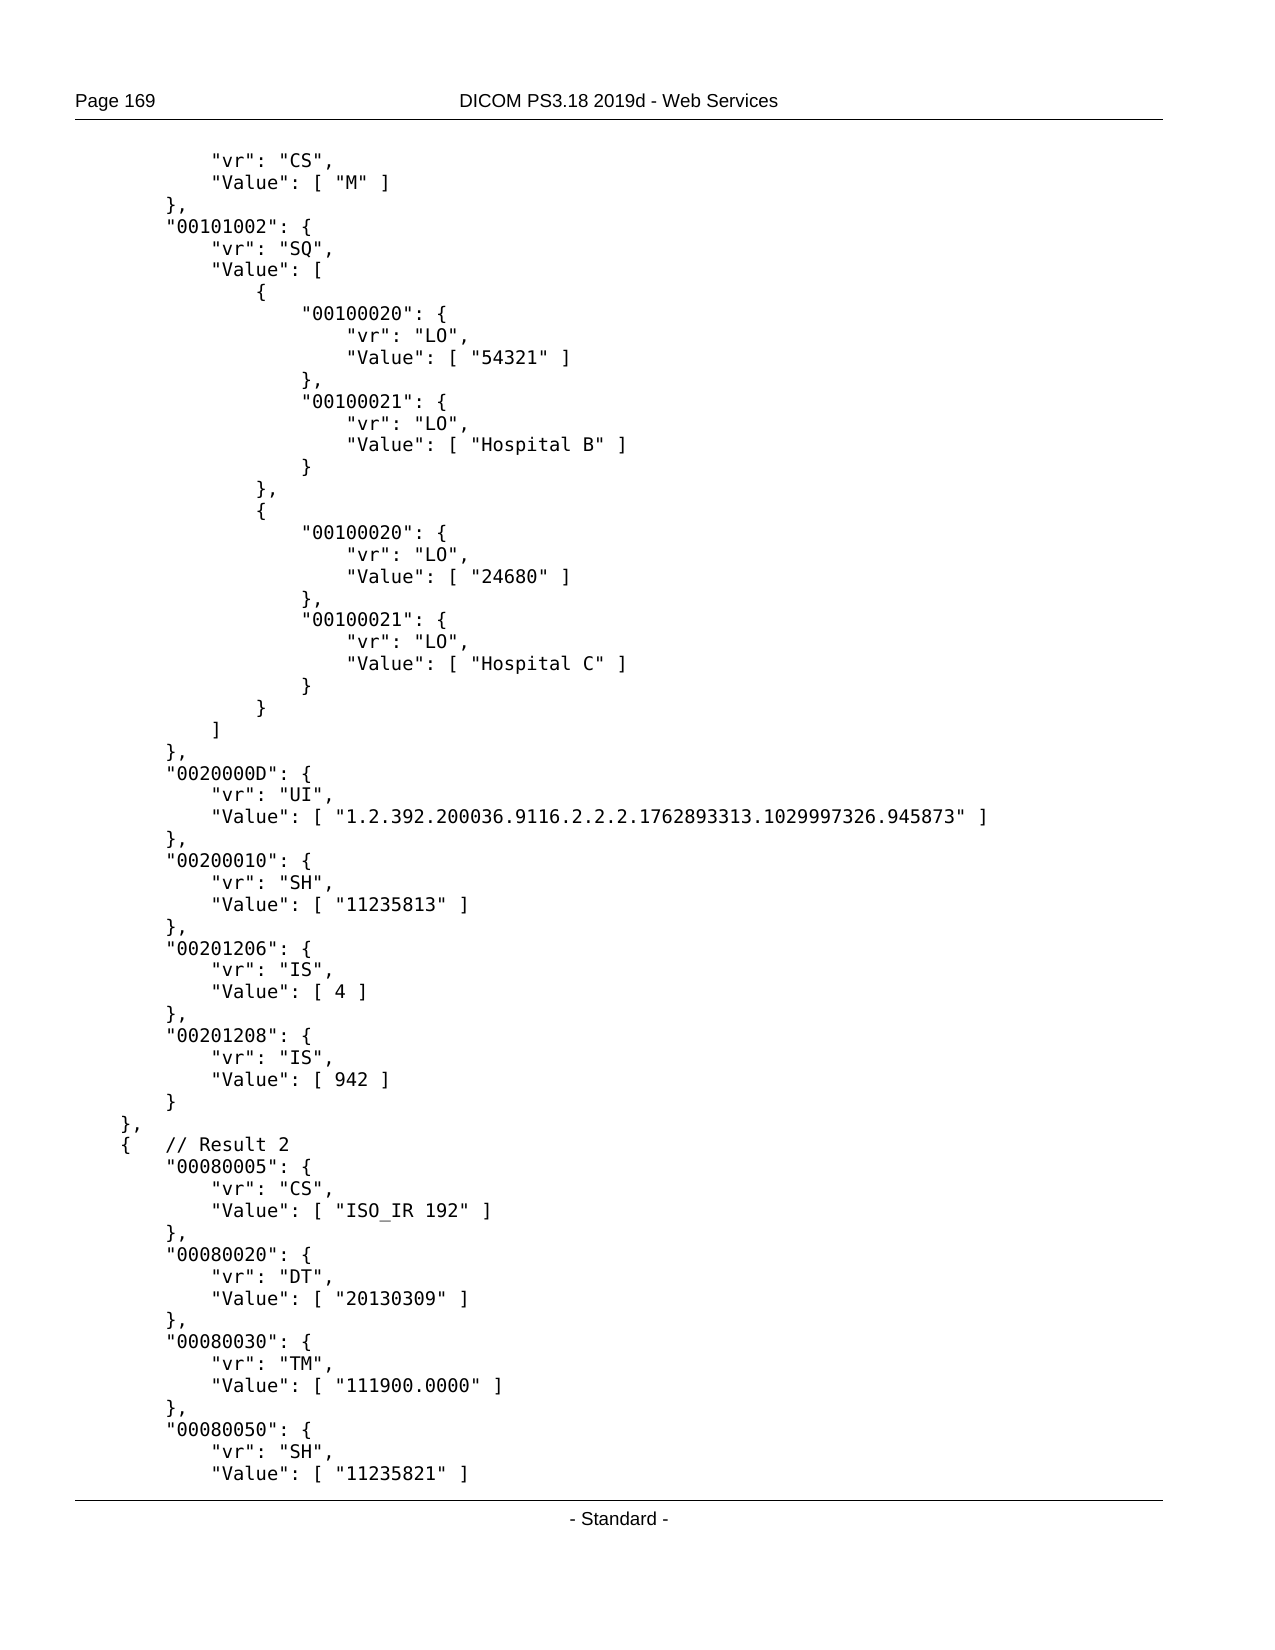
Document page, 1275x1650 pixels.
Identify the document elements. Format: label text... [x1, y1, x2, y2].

text "vr": "CS", "Value": [ "M" ] }, "00101002": { "vr": "SQ", "Value": [ { "00100020": { "vr": "LO", "Value": [ "54321" ] }, "00100021": { "vr": "LO", "Value": [ "Hospital B" ] } }, { "00100020": { "vr": "LO", "Value": [ "24680" ] }, "00100021": { "vr": "LO", "Value": [ "Hospital C" ] } } ] }, "0020000D": { "vr": "UI", "Value": [ "1.2.392.200036.9116.2.2.2.1762893313.1029997326.945873" ] }, "00200010": { "vr": "SH", "Value": [ "11235813" ] }, "00201206": { "vr": "IS", "Value": [ 4 ] }, "00201208": { "vr": "IS", "Value": [ 942 ] } }, { // Result 2 "00080005": { "vr": "CS", "Value": [ "ISO_IR 192" ] }, "00080020": { "vr": "DT", "Value": [ "20130309" ] }, "00080030": { "vr": "TM", "Value": [ "111900.0000" ] }, "00080050": { "vr": "SH", "Value": [ "11235821" ] [75, 150, 1162, 1484]
